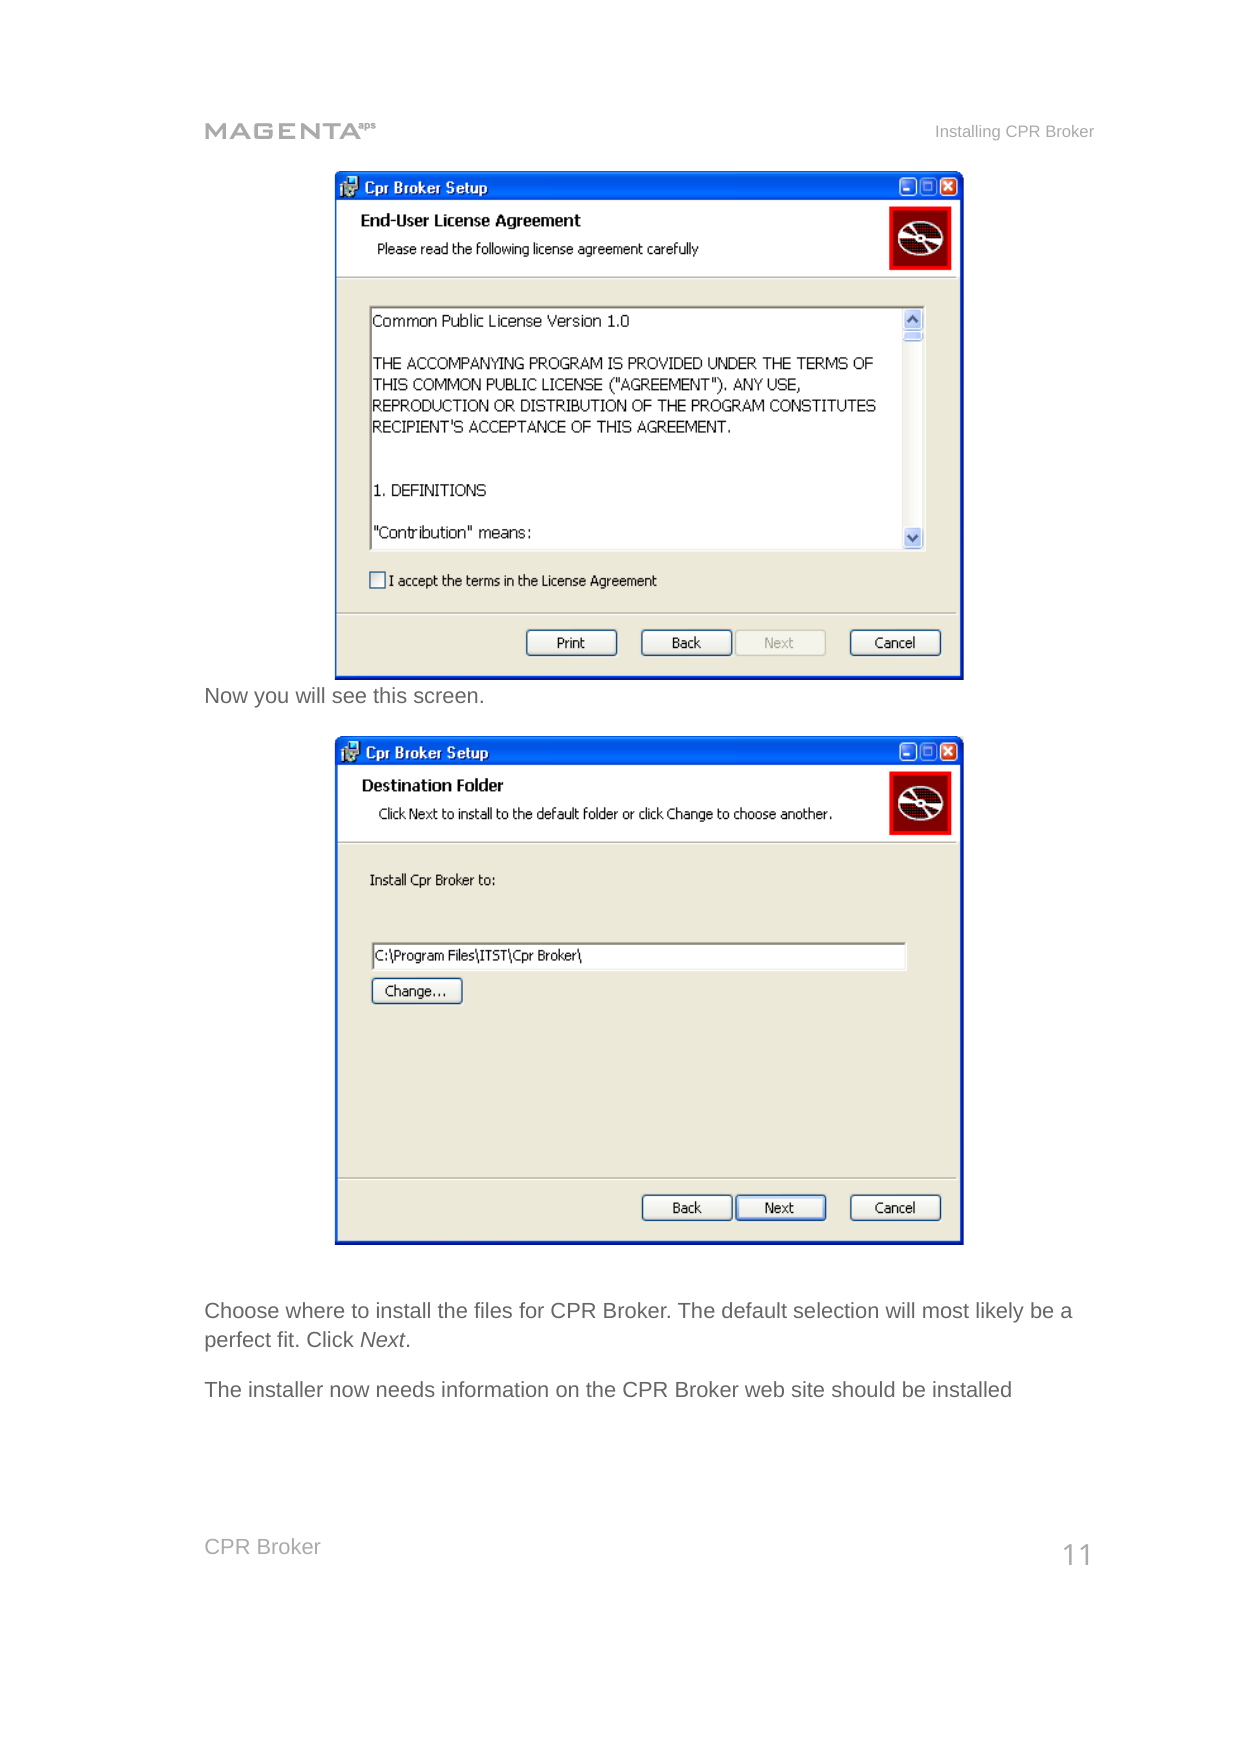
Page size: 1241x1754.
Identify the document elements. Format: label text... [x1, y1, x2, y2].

picture [334, 171, 964, 680]
text The installer now needs information on the CPR Broker web site should be installed [204, 1374, 1094, 1403]
text Choose where to install the files for CPR Broker. The default selection will most likely be a perfect fit. Click Next. [204, 1295, 1094, 1353]
text Now you will see this screen. [204, 680, 1094, 709]
picture [334, 736, 964, 1245]
